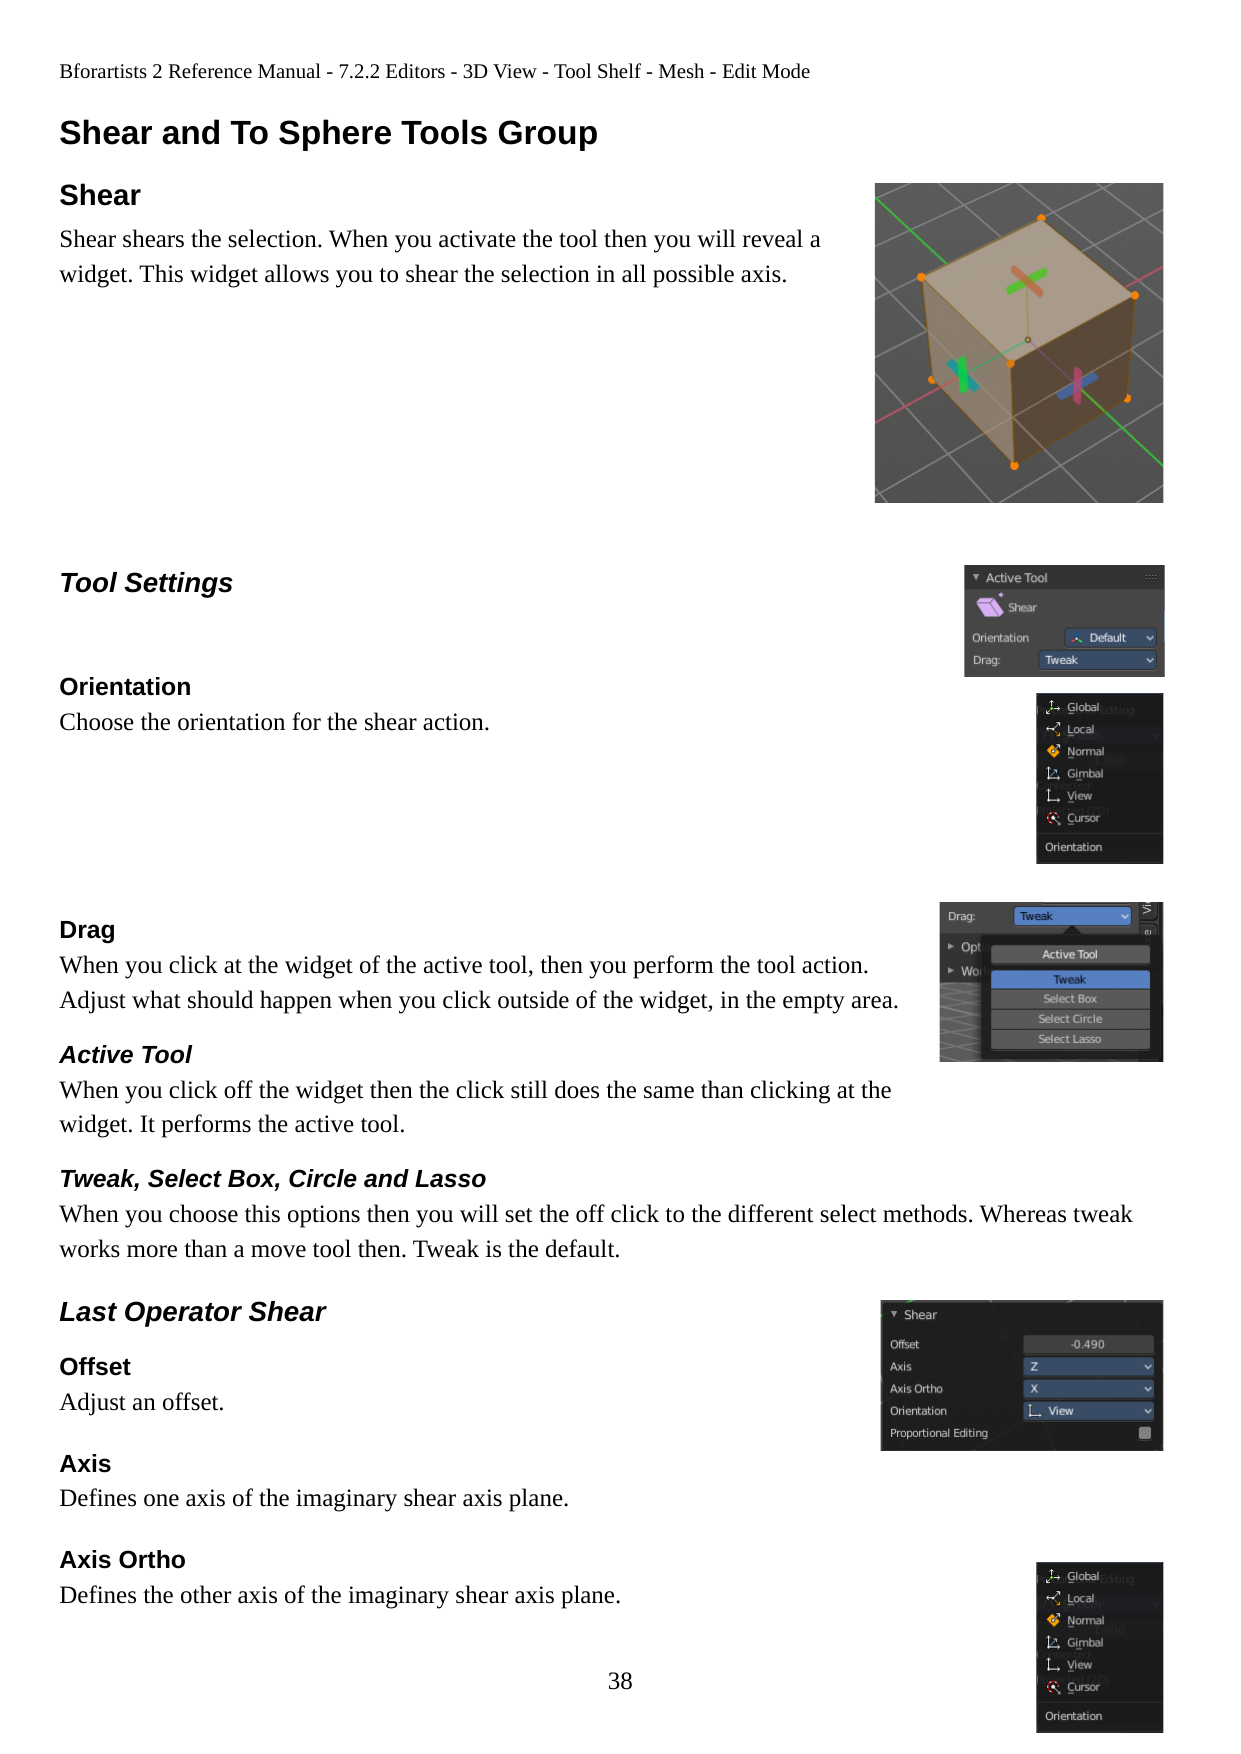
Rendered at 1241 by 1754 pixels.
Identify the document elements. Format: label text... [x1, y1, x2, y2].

text [1164, 1387, 1181, 1416]
picture [880, 1300, 1164, 1451]
subtitle Offset [59, 1352, 880, 1381]
text When you click off the widget then the click still does the same than clicking at the widget. It performs the active tool. [59, 1075, 1181, 1138]
picture [1036, 1562, 1164, 1733]
text When you click at the widget of the active tool, then you perform the tool action. Adjust what should happen when you click outside of the widget, in the empty area. [59, 950, 939, 1013]
picture [874, 183, 1164, 503]
text Shear shears the selection. When you activate the tool then you will reveal a widget. This widget allows you to shear the selection in all possible axis. [59, 224, 874, 288]
picture [939, 902, 1164, 1062]
text When you choose this options then you will set the off click to the different select methods. Whereas tweak works more than a move tool then. Tweak is the default. [59, 1199, 1181, 1263]
text Defines the other axis of the imaginary shear axis plane. [59, 1580, 1036, 1608]
picture [964, 565, 1165, 677]
subtitle [1165, 566, 1181, 598]
subtitle Axis [59, 1449, 1181, 1477]
subtitle [1164, 915, 1181, 944]
subtitle Drag [59, 915, 939, 944]
subtitle Active Tool [59, 1040, 1181, 1068]
subtitle Last Operator Shear [59, 1295, 1181, 1327]
subtitle Axis Ortho [59, 1545, 1181, 1573]
subtitle Shear and To Sphere Tools Group [59, 113, 1181, 151]
text Adjust an offset. [59, 1387, 880, 1416]
subtitle Orientation [59, 672, 1181, 700]
subtitle Tool Settings [59, 566, 964, 598]
text Choose the orientation for the shear action. [59, 707, 1036, 735]
subtitle [1164, 1352, 1181, 1381]
subtitle Shear [59, 178, 1181, 212]
subtitle Tweak, Select Box, Circle and Lasso [59, 1164, 1181, 1193]
picture [1036, 693, 1164, 864]
text Defines one axis of the imaginary shear axis plane. [59, 1483, 1181, 1512]
